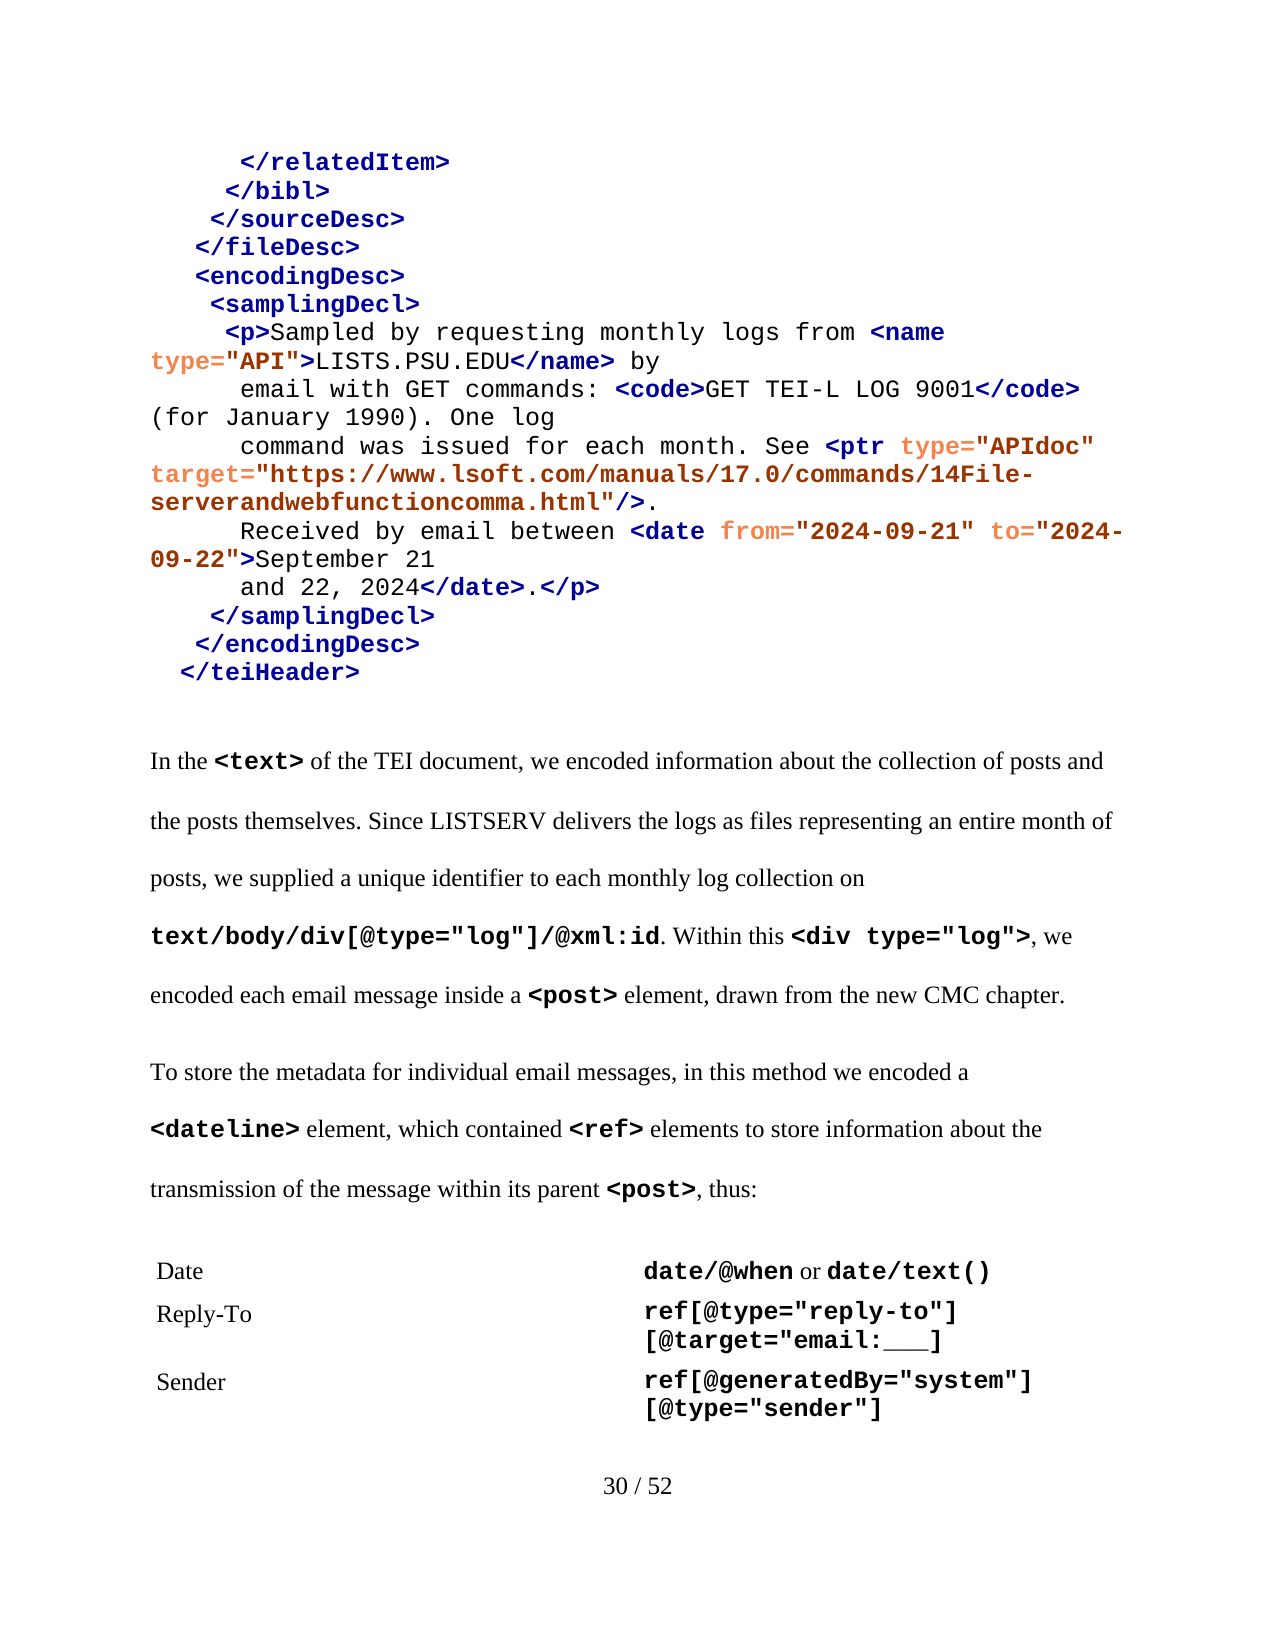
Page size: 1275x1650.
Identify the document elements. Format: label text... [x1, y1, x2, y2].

text To store the metadata for individual email messages, in this method we encoded a <dateline> element, which contained <ref> elements to store information about the transmission of the message within its parent <post>, thus: [150, 1057, 1125, 1205]
table_cell ref[@generatedBy="system"][@type="sender"] [638, 1362, 1125, 1424]
table_cell Reply-To [150, 1293, 637, 1362]
text In the <text> of the TEI document, we encoded information about the collection of posts and the posts themselves. Since LISTSERV delivers the logs as files representing an entire month of posts, we supplied a unique identifier to each monthly log collection on text/body/div[@type="log"]/@xml:id. Within this <div type="log">, we encoded each email message inside a <post> element, drawn from the new CMC chapter. [150, 746, 1125, 1011]
table_header date/@when or date/text() [638, 1250, 1125, 1293]
text </relatedItem> </bibl> </sourceDesc> </fileDesc> <encodingDesc> <samplingDecl> <p>Sampled by requesting monthly logs from <name type="API">LISTS.PSU.EDU</name> by email with GET commands: <code>GET TEI-L LOG 9001</code> (for January 1990). One log command was issued for each month. See <ptr type="APIdoc" target="https://www.lsoft.com/manuals/17.0/commands/14File-serverandwebfunctioncomma.html"/>. Received by email between <date from="2024-09-21" to="2024-09-22">September 21 and 22, 2024</date>.</p> </samplingDecl> </encodingDesc> </teiHeader> [150, 150, 1125, 717]
table_header Date [150, 1250, 637, 1293]
table_cell ref[@type="reply-to"][@target="email:___] [638, 1293, 1125, 1362]
table_cell Sender [150, 1362, 637, 1424]
